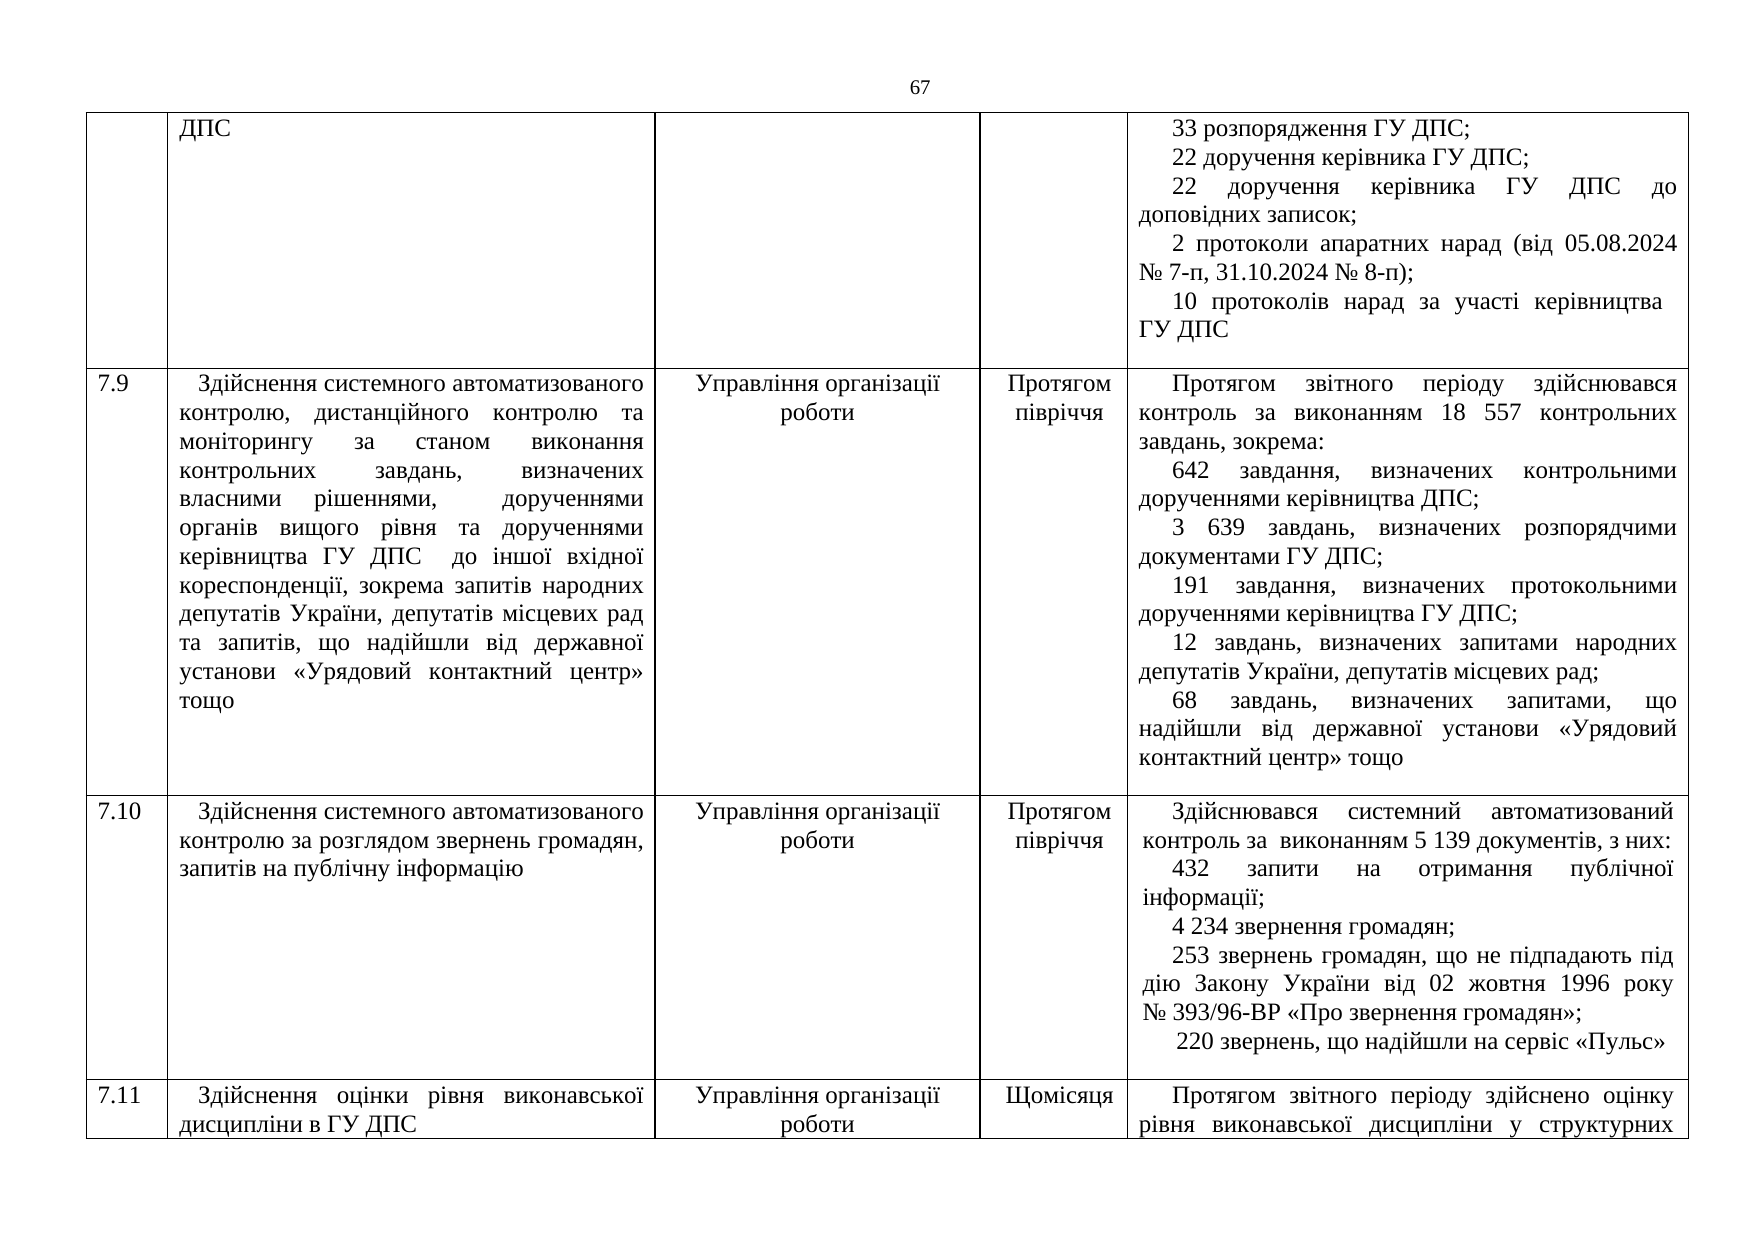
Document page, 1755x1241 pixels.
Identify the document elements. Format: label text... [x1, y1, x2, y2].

table_cell Протягом звітного періоду здійснювався контроль за виконанням 18 557 контрольних завдань, зокрема: 642 завдання, визначених контрольними дорученнями керівництва ДПС; 3 639 завдань, визначених розпорядчими документами ГУ ДПС; 191 завдання, визначених протокольними дорученнями керівництва ГУ ДПС; 12 завдань, визначених запитами народних депутатів України, депутатів місцевих рад; 68 завдань, визначених запитами, що надійшли від державної установи «Урядовий контактний центр» тощо [1128, 369, 1688, 795]
table_cell Управління організації роботи [656, 796, 979, 1079]
table_cell 7.10 [87, 796, 167, 1079]
table_cell [981, 113, 1127, 367]
table_cell Протягом звітного періоду здійснено оцінку рівня виконавської дисципліни у структурних [1128, 1080, 1688, 1137]
table_cell Протягом півріччя [981, 369, 1127, 795]
table_cell [87, 113, 167, 367]
table_cell 7.9 [87, 369, 167, 795]
table_cell Здійснювався системний автоматизований контроль за виконанням 5 139 документів, з них: 432 запити на отримання публічної інформації; 4 234 звернення громадян; 253 звернень громадян, що не підпадають під дію Закону України від 02 жовтня 1996 року № 393/96-ВР «Про звернення громадян»; 220 звернень, що надійшли на сервіс «Пульс» [1128, 796, 1688, 1079]
table_cell Здійснення оцінки рівня виконавської дисципліни в ГУ ДПС [168, 1080, 654, 1137]
table_cell Протягом півріччя [981, 796, 1127, 1079]
table_cell Управління організації роботи [656, 1080, 979, 1137]
table_cell Здійснення системного автоматизованого контролю, дистанційного контролю та моніторингу за станом виконання контрольних завдань, визначених власними рішеннями, дорученнями органів вищого рівня та дорученнями керівництва ГУ ДПС до іншої вхідної кореспонденції, зокрема запитів народних депутатів України, депутатів місцевих рад та запитів, що надійшли від державної установи «Урядовий контактний центр» тощо [168, 369, 654, 795]
table_cell 33 розпорядження ГУ ДПС; 22 доручення керівника ГУ ДПС; 22 доручення керівника ГУ ДПС до доповідних записок; 2 протоколи апаратних нарад (від 05.08.2024 № 7-п, 31.10.2024 № 8-п); 10 протоколів нарад за участі керівництва ГУ ДПС [1128, 113, 1688, 367]
table_cell Здійснення системного автоматизованого контролю за розглядом звернень громадян, запитів на публічну інформацію [168, 796, 654, 1079]
table_cell Управління організації роботи [656, 369, 979, 795]
table_cell Щомісяця [981, 1080, 1127, 1137]
table_cell 7.11 [87, 1080, 167, 1137]
table_cell ДПС [168, 113, 654, 367]
table_cell [656, 113, 979, 367]
